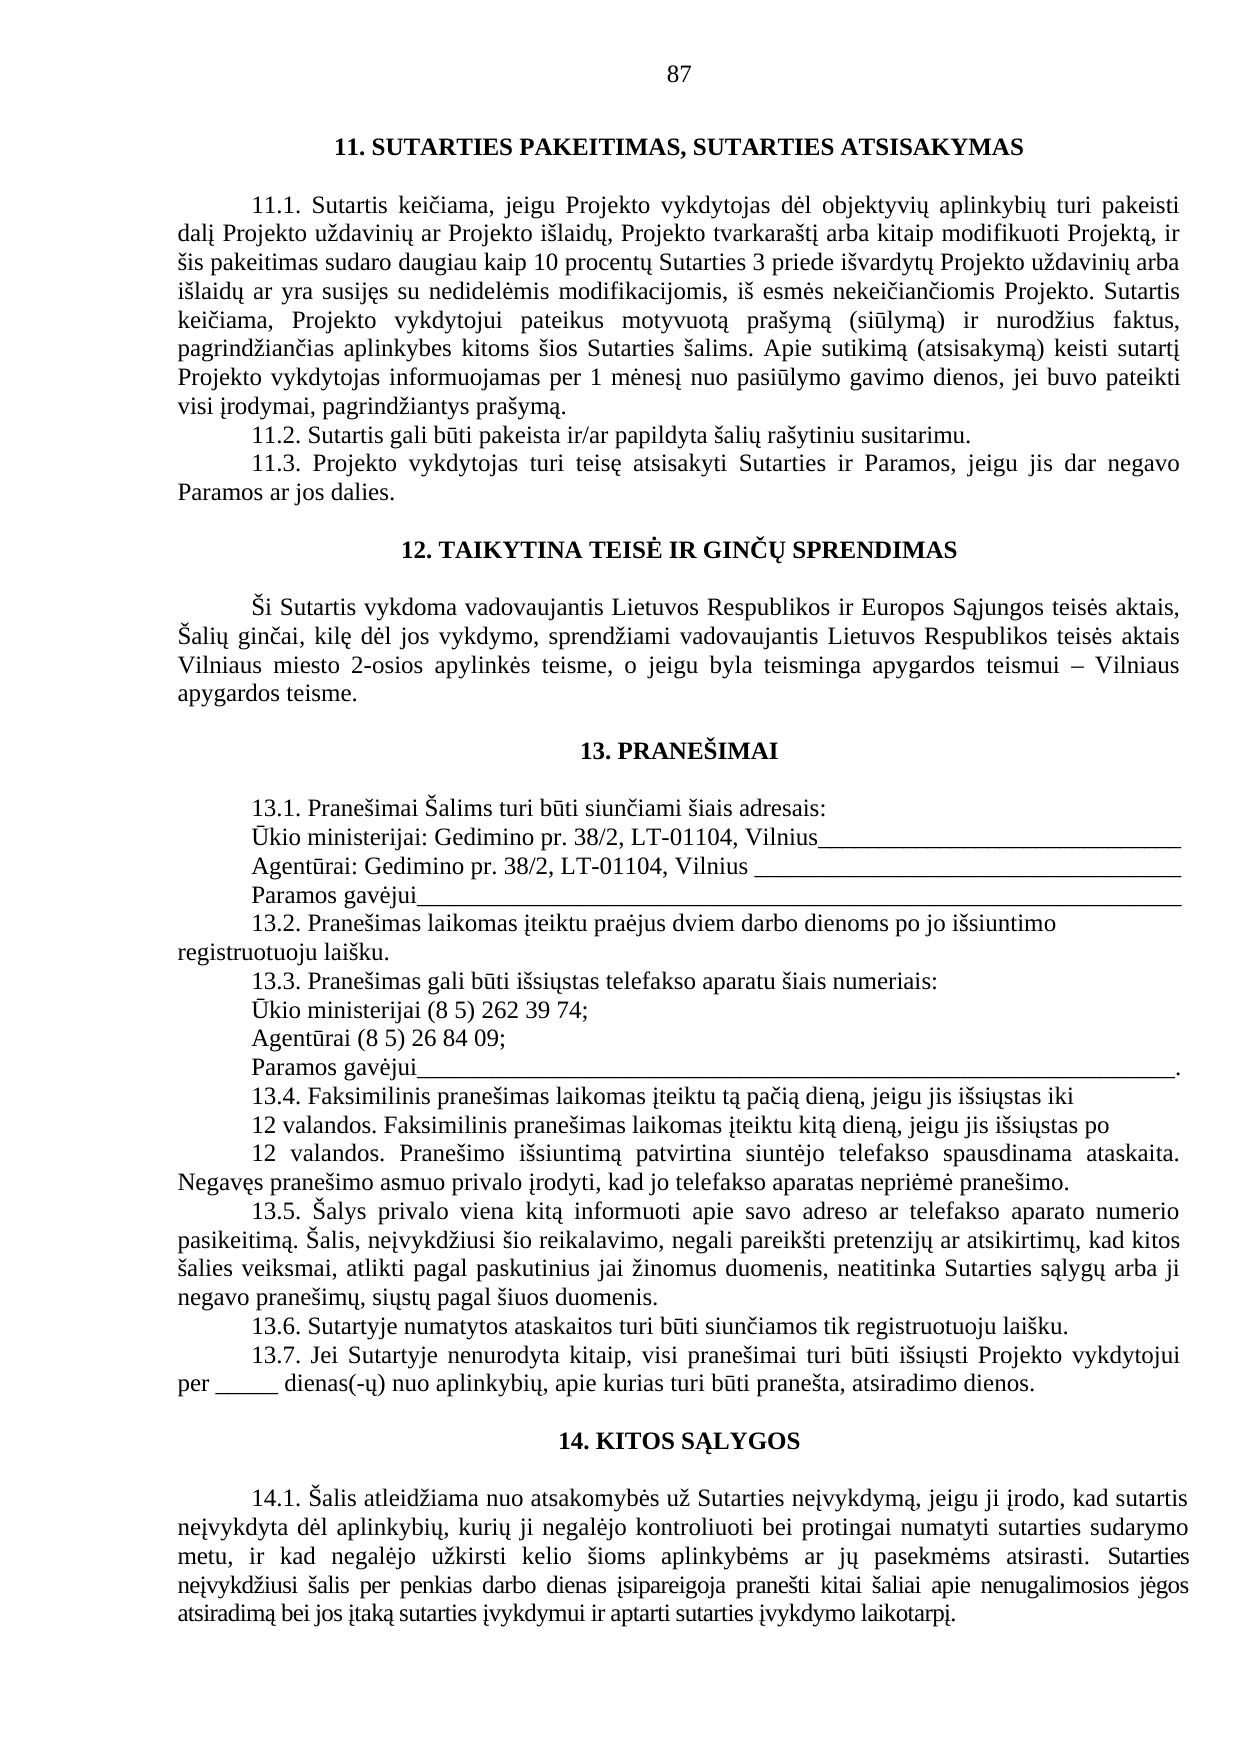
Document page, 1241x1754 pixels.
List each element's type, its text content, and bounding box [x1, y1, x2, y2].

text Paramos gavėjui . [177, 1052, 1181, 1081]
text Ūkio ministerijai (8 5) 262 39 74; [177, 995, 1181, 1023]
text 11.3. Projekto vykdytojas turi teisę atsisakyti Sutarties ir Paramos, jeigu jis dar negavo Paramos ar jos dalies. [177, 448, 1181, 506]
text 13. PRANEŠIMAI [177, 736, 1181, 765]
text 14.1. Šalis atleidžiama nuo atsakomybės už Sutarties neįvykdymą, jeigu ji įrodo, kad sutartis neįvykdyta dėl aplinkybių, kurių ji negalėjo kontroliuoti bei protingai numatyti sutarties sudarymo metu, ir kad negalėjo užkirsti kelio šioms aplinkybėms ar jų pasekmėms atsirasti. Sutarties neįvykdžiusi šalis per penkias darbo dienas įsipareigoja pranešti kitai šaliai apie nenugalimosios jėgos atsiradimą bei jos įtaką sutarties įvykdymui ir aptarti sutarties įvykdymo laikotarpį. [177, 1483, 1189, 1627]
text 12. TAIKYTINA TEISĖ IR GINČŲ SPRENDIMAS [177, 535, 1181, 563]
text 14. KITOS SĄLYGOS [177, 1426, 1181, 1455]
text 13.5. Šalys privalo viena kitą informuoti apie savo adreso ar telefakso aparato numerio pasikeitimą. Šalis, neįvykdžiusi šio reikalavimo, negali pareikšti pretenzijų ar atsikirtimų, kad kitos šalies veiksmai, atlikti pagal paskutinius jai žinomus duomenis, neatitinka Sutarties sąlygų arba ji negavo pranešimų, siųstų pagal šiuos duomenis. [177, 1196, 1181, 1311]
text 13.6. Sutartyje numatytos ataskaitos turi būti siunčiamos tik registruotuoju laišku. [177, 1311, 1181, 1340]
text 11. SUTARTIES PAKEITIMAS, SUTARTIES ATSISAKYMAS [177, 132, 1181, 161]
text Agentūrai: Gedimino pr. 38/2, LT-01104, Vilnius [177, 851, 1181, 880]
text 12 valandos. Pranešimo išsiuntimą patvirtina siuntėjo telefakso spausdinama ataskaita. Negavęs pranešimo asmuo privalo įrodyti, kad jo telefakso aparatas nepriėmė pranešimo. [177, 1138, 1181, 1196]
text Ši Sutartis vykdoma vadovaujantis Lietuvos Respublikos ir Europos Sąjungos teisės aktais, Šalių ginčai, kilę dėl jos vykdymo, sprendžiami vadovaujantis Lietuvos Respublikos teisės aktais Vilniaus miesto 2-osios apylinkės teisme, o jeigu byla teisminga apygardos teismui – Vilniaus apygardos teisme. [177, 592, 1181, 707]
text 13.2. Pranešimas laikomas įteiktu praėjus dviem darbo dienoms po jo išsiuntimo registruotuoju laišku. [177, 908, 1181, 966]
text Agentūrai (8 5) 26 84 09; [177, 1023, 1181, 1052]
text 11.2. Sutartis gali būti pakeista ir/ar papildyta šalių rašytiniu susitarimu. [177, 420, 1181, 448]
text 13.4. Faksimilinis pranešimas laikomas įteiktu tą pačią dieną, jeigu jis išsiųstas iki [177, 1081, 1181, 1110]
text Paramos gavėjui [177, 880, 1181, 908]
text 13.7. Jei Sutartyje nenurodyta kitaip, visi pranešimai turi būti išsiųsti Projekto vykdytojui per _____ dienas(-ų) nuo aplinkybių, apie kurias turi būti pranešta, atsiradimo dienos. [177, 1340, 1181, 1397]
text Ūkio ministerijai: Gedimino pr. 38/2, LT-01104, Vilnius [177, 822, 1181, 851]
text 13.3. Pranešimas gali būti išsiųstas telefakso aparatu šiais numeriais: [177, 966, 1181, 995]
text 11.1. Sutartis keičiama, jeigu Projekto vykdytojas dėl objektyvių aplinkybių turi pakeisti dalį Projekto uždavinių ar Projekto išlaidų, Projekto tvarkaraštį arba kitaip modifikuoti Projektą, ir šis pakeitimas sudaro daugiau kaip 10 procentų Sutarties 3 priede išvardytų Projekto uždavinių arba išlaidų ar yra susijęs su nedidelėmis modifikacijomis, iš esmės nekeičiančiomis Projekto. Sutartis keičiama, Projekto vykdytojui pateikus motyvuotą prašymą (siūlymą) ir nurodžius faktus, pagrindžiančias aplinkybes kitoms šios Sutarties šalims. Apie sutikimą (atsisakymą) keisti sutartį Projekto vykdytojas informuojamas per 1 mėnesį nuo pasiūlymo gavimo dienos, jei buvo pateikti visi įrodymai, pagrindžiantys prašymą. [177, 190, 1181, 420]
text 12 valandos. Faksimilinis pranešimas laikomas įteiktu kitą dieną, jeigu jis išsiųstas po [177, 1110, 1181, 1138]
text 13.1. Pranešimai Šalims turi būti siunčiami šiais adresais: [177, 793, 1181, 822]
